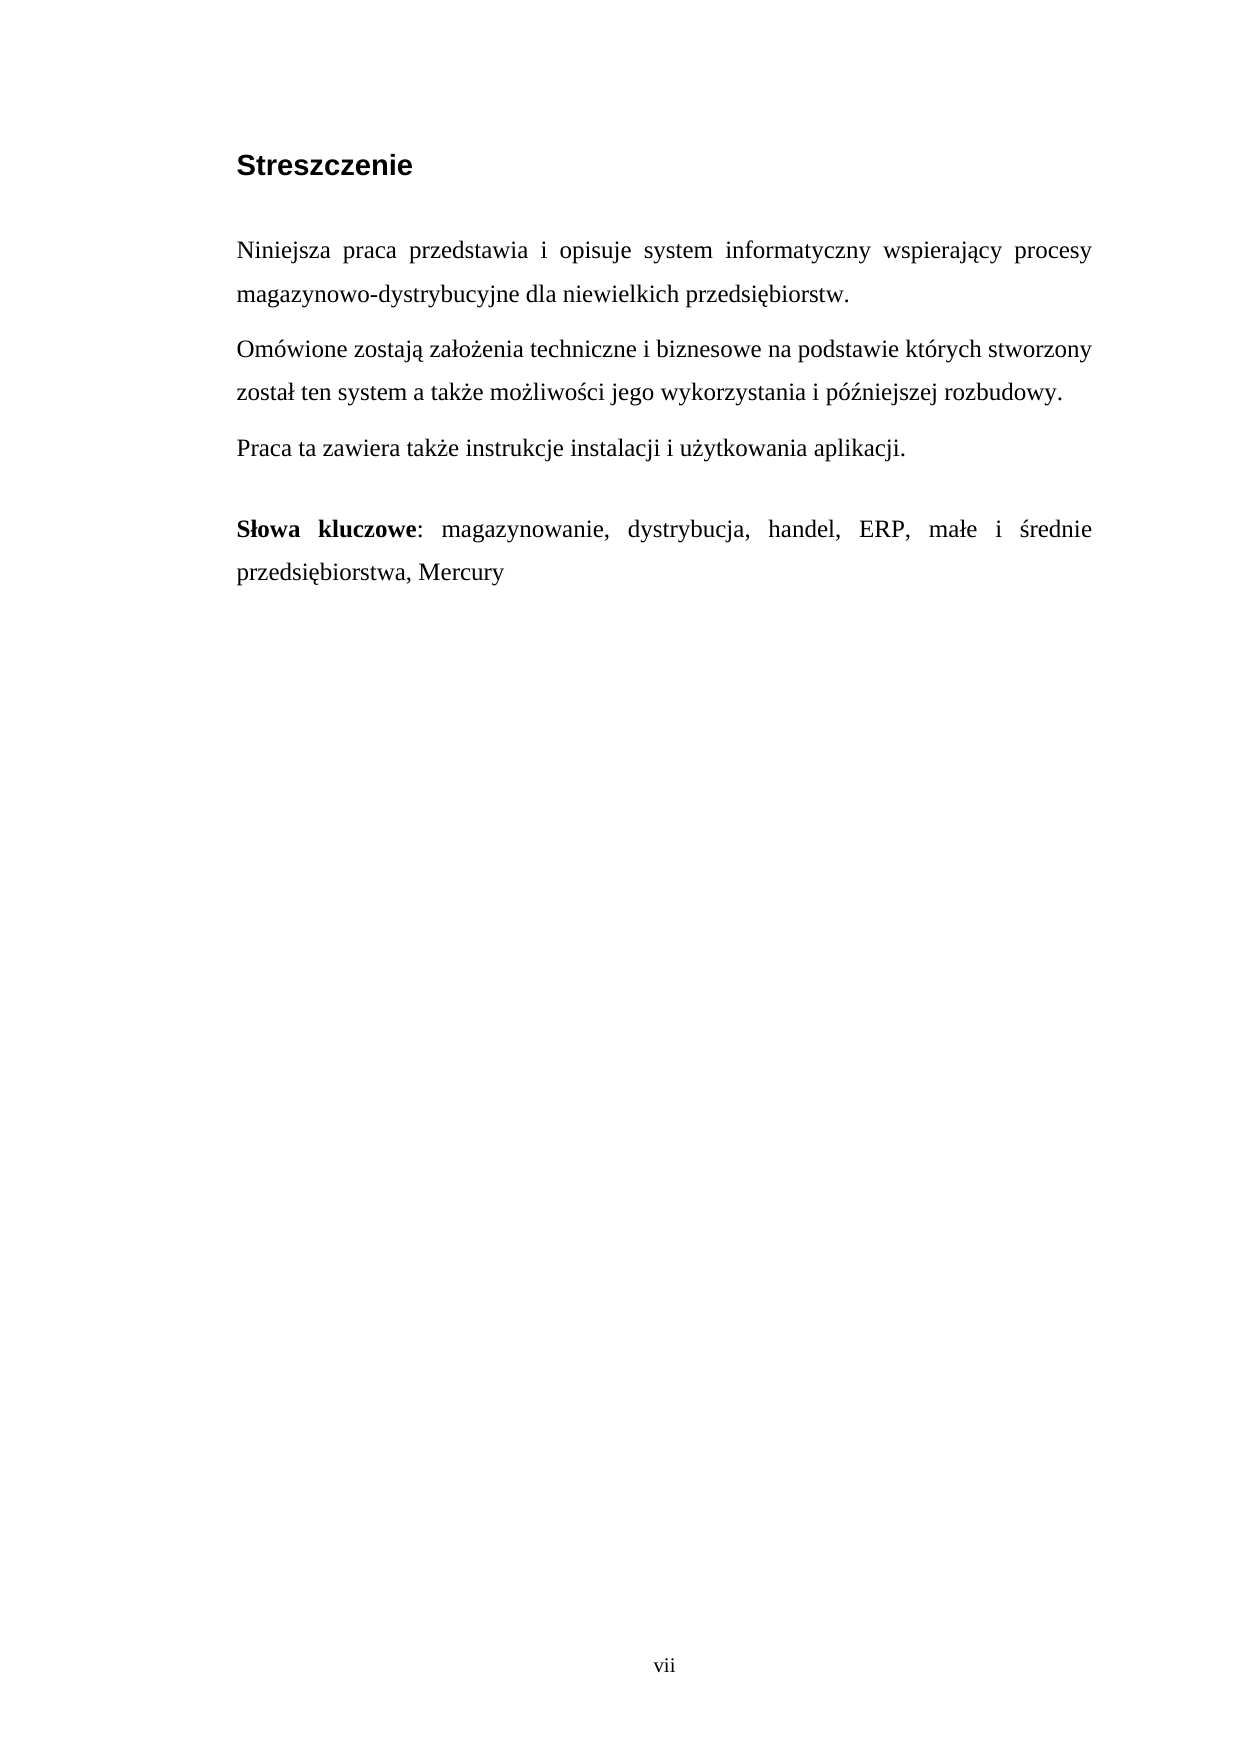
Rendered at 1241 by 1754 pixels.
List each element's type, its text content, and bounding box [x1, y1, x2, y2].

text Praca ta zawiera także instrukcje instalacji i użytkowania aplikacji. [236, 433, 1092, 462]
text Streszczenie [236, 148, 1092, 181]
text Słowa kluczowe: magazynowanie, dystrybucja, handel, ERP, małe i średnie przedsiębiorstwa, Mercury [236, 514, 1092, 586]
text Omówione zostają założenia techniczne i biznesowe na podstawie których stworzony został ten system a także możliwości jego wykorzystania i późniejszej rozbudowy. [236, 334, 1092, 406]
text Niniejsza praca przedstawia i opisuje system informatyczny wspierający procesy magazynowo-dystrybucyjne dla niewielkich przedsiębiorstw. [236, 236, 1092, 307]
